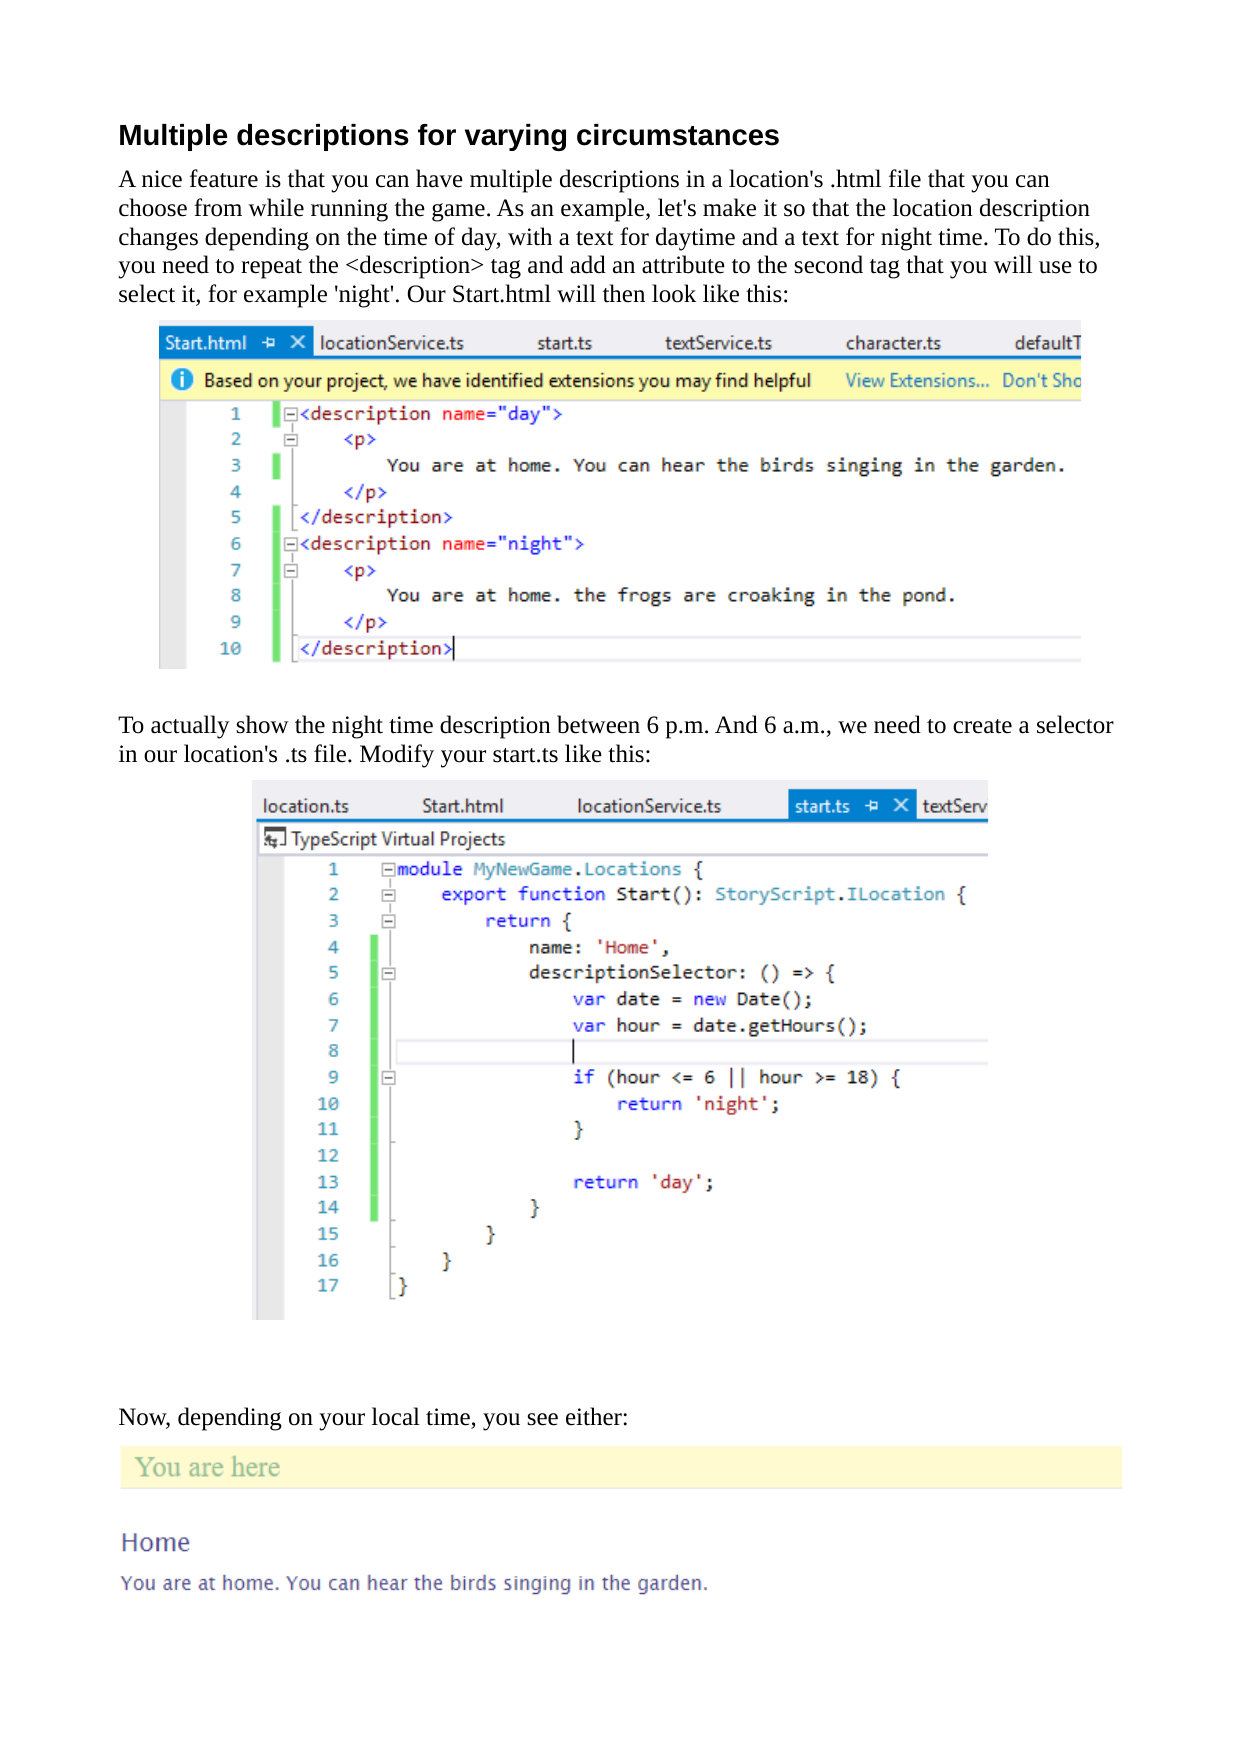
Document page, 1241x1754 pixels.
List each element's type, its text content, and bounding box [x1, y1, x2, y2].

subtitle Multiple descriptions for varying circumstances [118, 118, 1122, 152]
picture [118, 1442, 1123, 1611]
text Now, depending on your local time, you see either: [118, 1402, 1122, 1430]
text To actually show the night time description between 6 p.m. And 6 a.m., we need to create a selector in our location's .ts file. Modify your start.ts like this: [118, 710, 1122, 768]
text A nice feature is that you can have multiple descriptions in a location's .html file that you can choose from while running the game. As an example, let's make it so that the location description changes depending on the time of day, with a text for daytime and a text for night time. To do this, you need to repeat the <description> tag and add an attribute to the second tag that you will use to select it, for example 'night'. Our Start.html will then look like this: [118, 164, 1122, 308]
picture [252, 780, 989, 1320]
picture [159, 320, 1082, 669]
